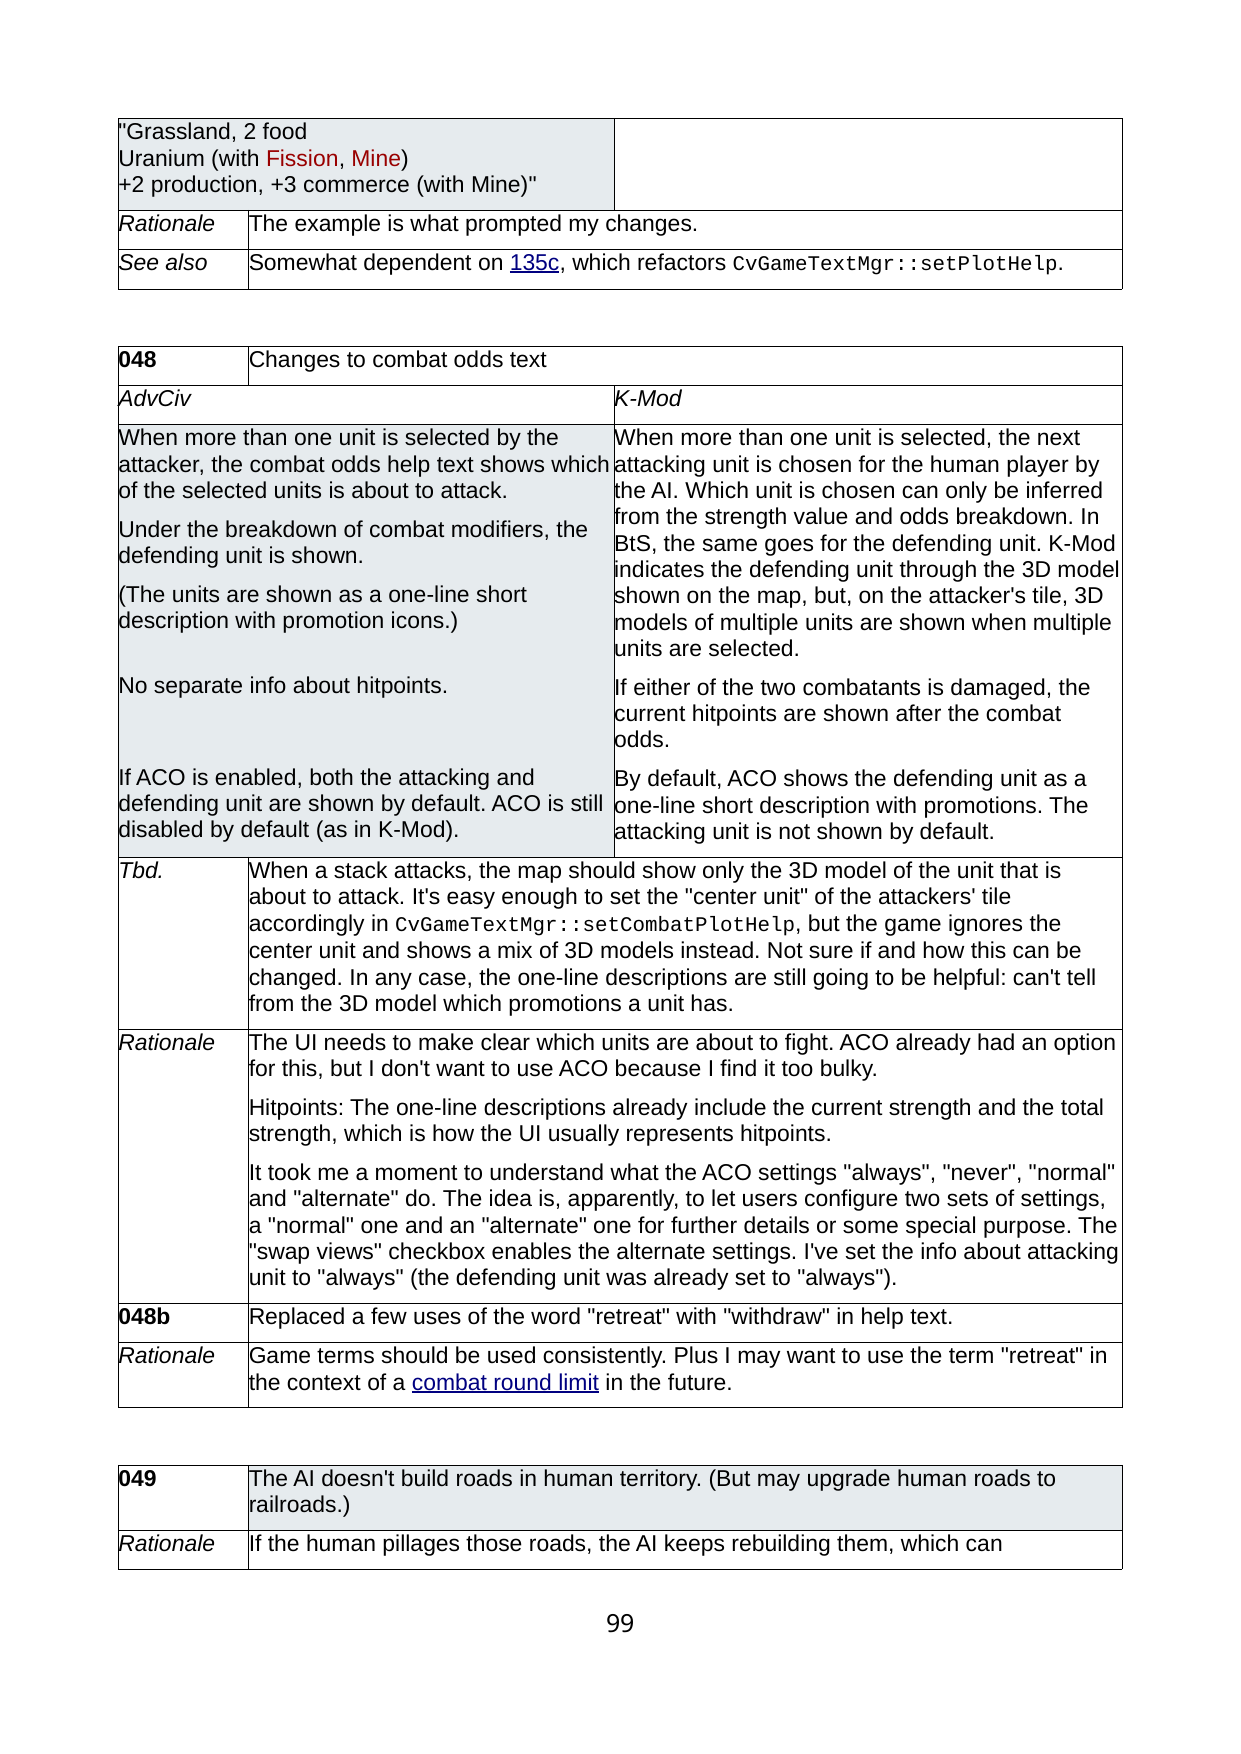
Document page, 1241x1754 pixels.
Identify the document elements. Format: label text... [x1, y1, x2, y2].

table_cell Rationale [119, 211, 248, 248]
table_header The AI doesn't build roads in human territory. (But may upgrade human roads to railroads.) [249, 1466, 1122, 1530]
table_cell The example is what prompted my changes. [249, 211, 1122, 248]
table_cell Tbd. [119, 858, 248, 1029]
table_header 048 [119, 347, 248, 385]
table_cell Rationale [119, 1531, 248, 1569]
table_cell [615, 119, 1122, 210]
table_cell When more than one unit is selected by the attacker, the combat odds help text shows which of the selected units is about to attack. Under the breakdown of combat modifiers, the defending unit is shown. (The units are shown as a one-line short description with promotion icons.) No separate info about hitpoints. If ACO is enabled, both the attacking and defending unit are shown by default. ACO is still disabled by default (as in K-Mod). [119, 425, 614, 857]
table_cell Rationale [119, 1030, 248, 1303]
table_cell AdvCiv [119, 386, 614, 424]
table_cell The UI needs to make clear which units are about to fight. ACO already had an option for this, but I don't want to use ACO because I find it too bulky. Hitpoints: The one-line descriptions already include the current strength and the total strength, which is how the UI usually represents hitpoints. It took me a moment to understand what the ACO settings "always", "never", "normal" and "alternate" do. The idea is, apparently, to let users configure two sets of settings, a "normal" one and an "alternate" one for further details or some special purpose. The "swap views" checkbox enables the alternate settings. I've set the info about attacking unit to "always" (the defending unit was already set to "always"). [249, 1030, 1122, 1303]
table_cell K-Mod [615, 386, 1122, 424]
table_cell Somewhat dependent on 135c, which refactors CvGameTextMgr::setPlotHelp. [249, 250, 1122, 289]
table_cell Rationale [119, 1343, 248, 1407]
table_header 049 [119, 1466, 248, 1530]
table_cell If the human pillages those roads, the AI keeps rebuilding them, which can [249, 1531, 1122, 1569]
table_cell See also [119, 250, 248, 289]
table_cell "Grassland, 2 food Uranium (with Fission, Mine) +2 production, +3 commerce (with Mine)" [119, 119, 614, 210]
table_cell Game terms should be used consistently. Plus I may want to use the term "retreat" in the context of a combat round limit in the future. [249, 1343, 1122, 1407]
table_header Changes to combat odds text [249, 347, 1122, 385]
table_cell Replaced a few uses of the word "retreat" with "withdraw" in help text. [249, 1304, 1122, 1342]
table_cell When more than one unit is selected, the next attacking unit is chosen for the human player by the AI. Which unit is chosen can only be inferred from the strength value and odds breakdown. In BtS, the same goes for the defending unit. K-Mod indicates the defending unit through the 3D model shown on the map, but, on the attacker's tile, 3D models of multiple units are shown when multiple units are selected. If either of the two combatants is damaged, the current hitpoints are shown after the combat odds. By default, ACO shows the defending unit as a one-line short description with promotions. The attacking unit is not shown by default. [615, 425, 1122, 857]
table_cell 048b [119, 1304, 248, 1342]
table_cell When a stack attacks, the map should show only the 3D model of the unit that is about to attack. It's easy enough to set the "center unit" of the attackers' tile accordingly in CvGameTextMgr::setCombatPlotHelp, but the game ignores the center unit and shows a mix of 3D models instead. Not sure if and how this can be changed. In any case, the one-line descriptions are still going to be helpful: can't tell from the 3D model which promotions a unit has. [249, 858, 1122, 1029]
